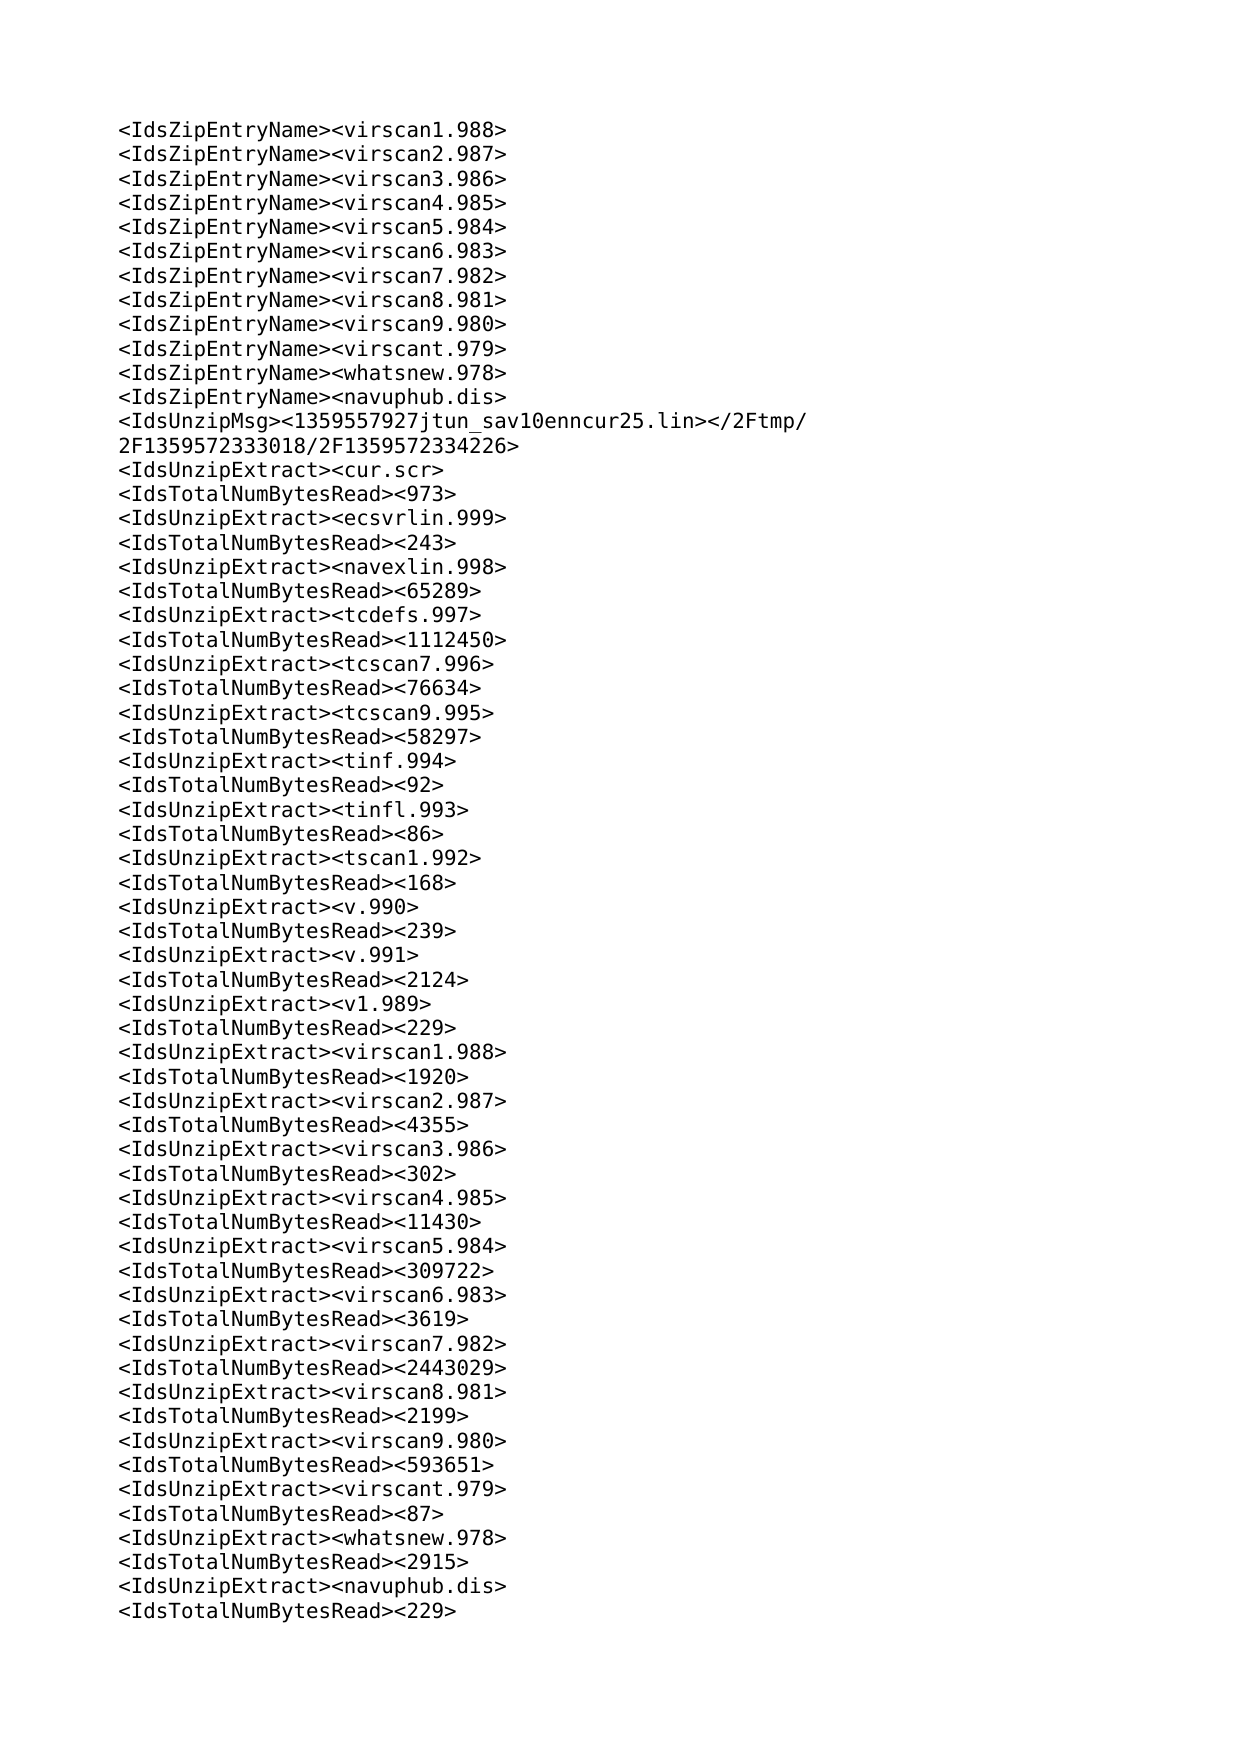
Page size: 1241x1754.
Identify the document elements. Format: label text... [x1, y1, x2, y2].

text <IdsUnzipExtract><tinf.994> [118, 749, 1122, 773]
text <IdsUnzipExtract><virscan9.980> [118, 1429, 1122, 1453]
text <IdsTotalNumBytesRead><2199> [118, 1404, 1122, 1429]
text <IdsUnzipExtract><whatsnew.978> [118, 1526, 1122, 1550]
text <IdsZipEntryName><virscan2.987> [118, 142, 1122, 167]
text <IdsTotalNumBytesRead><92> [118, 773, 1122, 798]
text <IdsUnzipExtract><virscan4.985> [118, 1186, 1122, 1210]
text <IdsZipEntryName><virscan7.982> [118, 264, 1122, 288]
text <IdsTotalNumBytesRead><2443029> [118, 1356, 1122, 1380]
text <IdsUnzipExtract><v.990> [118, 895, 1122, 919]
text <IdsZipEntryName><virscan9.980> [118, 312, 1122, 337]
text <IdsUnzipExtract><navuphub.dis> [118, 1574, 1122, 1599]
text <IdsTotalNumBytesRead><2124> [118, 968, 1122, 992]
text <IdsTotalNumBytesRead><973> [118, 482, 1122, 506]
text <IdsTotalNumBytesRead><229> [118, 1599, 1122, 1623]
text <IdsTotalNumBytesRead><76634> [118, 676, 1122, 701]
text <IdsUnzipExtract><tcdefs.997> [118, 603, 1122, 628]
text <IdsTotalNumBytesRead><309722> [118, 1259, 1122, 1283]
text <IdsZipEntryName><virscan8.981> [118, 288, 1122, 312]
text <IdsZipEntryName><virscan5.984> [118, 215, 1122, 239]
text <IdsTotalNumBytesRead><87> [118, 1502, 1122, 1526]
text <IdsUnzipMsg><1359557927jtun_sav10enncur25.lin></2Ftmp/2F1359572333018/2F1359572334226> [118, 409, 1122, 458]
text <IdsZipEntryName><virscant.979> [118, 337, 1122, 361]
text <IdsTotalNumBytesRead><65289> [118, 579, 1122, 603]
text <IdsTotalNumBytesRead><302> [118, 1162, 1122, 1186]
text <IdsUnzipExtract><tcscan9.995> [118, 701, 1122, 725]
text <IdsUnzipExtract><virscant.979> [118, 1477, 1122, 1502]
text <IdsTotalNumBytesRead><1112450> [118, 628, 1122, 652]
text <IdsTotalNumBytesRead><4355> [118, 1113, 1122, 1137]
text <IdsTotalNumBytesRead><86> [118, 822, 1122, 846]
text <IdsTotalNumBytesRead><168> [118, 871, 1122, 895]
text <IdsTotalNumBytesRead><11430> [118, 1210, 1122, 1234]
text <IdsUnzipExtract><virscan3.986> [118, 1137, 1122, 1162]
text <IdsZipEntryName><virscan1.988> [118, 118, 1122, 142]
text <IdsUnzipExtract><tcscan7.996> [118, 652, 1122, 676]
text <IdsUnzipExtract><virscan1.988> [118, 1040, 1122, 1065]
text <IdsUnzipExtract><ecsvrlin.999> [118, 506, 1122, 531]
text <IdsZipEntryName><virscan6.983> [118, 239, 1122, 264]
text <IdsTotalNumBytesRead><2915> [118, 1550, 1122, 1574]
text <IdsUnzipExtract><tinfl.993> [118, 798, 1122, 822]
text <IdsTotalNumBytesRead><239> [118, 919, 1122, 943]
text <IdsZipEntryName><virscan3.986> [118, 167, 1122, 191]
text <IdsUnzipExtract><navexlin.998> [118, 555, 1122, 579]
text <IdsUnzipExtract><virscan7.982> [118, 1332, 1122, 1356]
text <IdsTotalNumBytesRead><593651> [118, 1453, 1122, 1477]
text <IdsZipEntryName><navuphub.dis> [118, 385, 1122, 409]
text <IdsUnzipExtract><virscan5.984> [118, 1234, 1122, 1259]
text <IdsUnzipExtract><virscan8.981> [118, 1380, 1122, 1404]
text <IdsZipEntryName><virscan4.985> [118, 191, 1122, 215]
text <IdsTotalNumBytesRead><1920> [118, 1065, 1122, 1089]
text <IdsUnzipExtract><v1.989> [118, 992, 1122, 1016]
text <IdsTotalNumBytesRead><58297> [118, 725, 1122, 749]
text <IdsUnzipExtract><v.991> [118, 943, 1122, 968]
text <IdsUnzipExtract><virscan6.983> [118, 1283, 1122, 1307]
text <IdsZipEntryName><whatsnew.978> [118, 361, 1122, 385]
text <IdsUnzipExtract><virscan2.987> [118, 1089, 1122, 1113]
text <IdsUnzipExtract><cur.scr> [118, 458, 1122, 482]
text <IdsUnzipExtract><tscan1.992> [118, 846, 1122, 871]
text <IdsTotalNumBytesRead><3619> [118, 1307, 1122, 1332]
text <IdsTotalNumBytesRead><243> [118, 531, 1122, 555]
text <IdsTotalNumBytesRead><229> [118, 1016, 1122, 1040]
